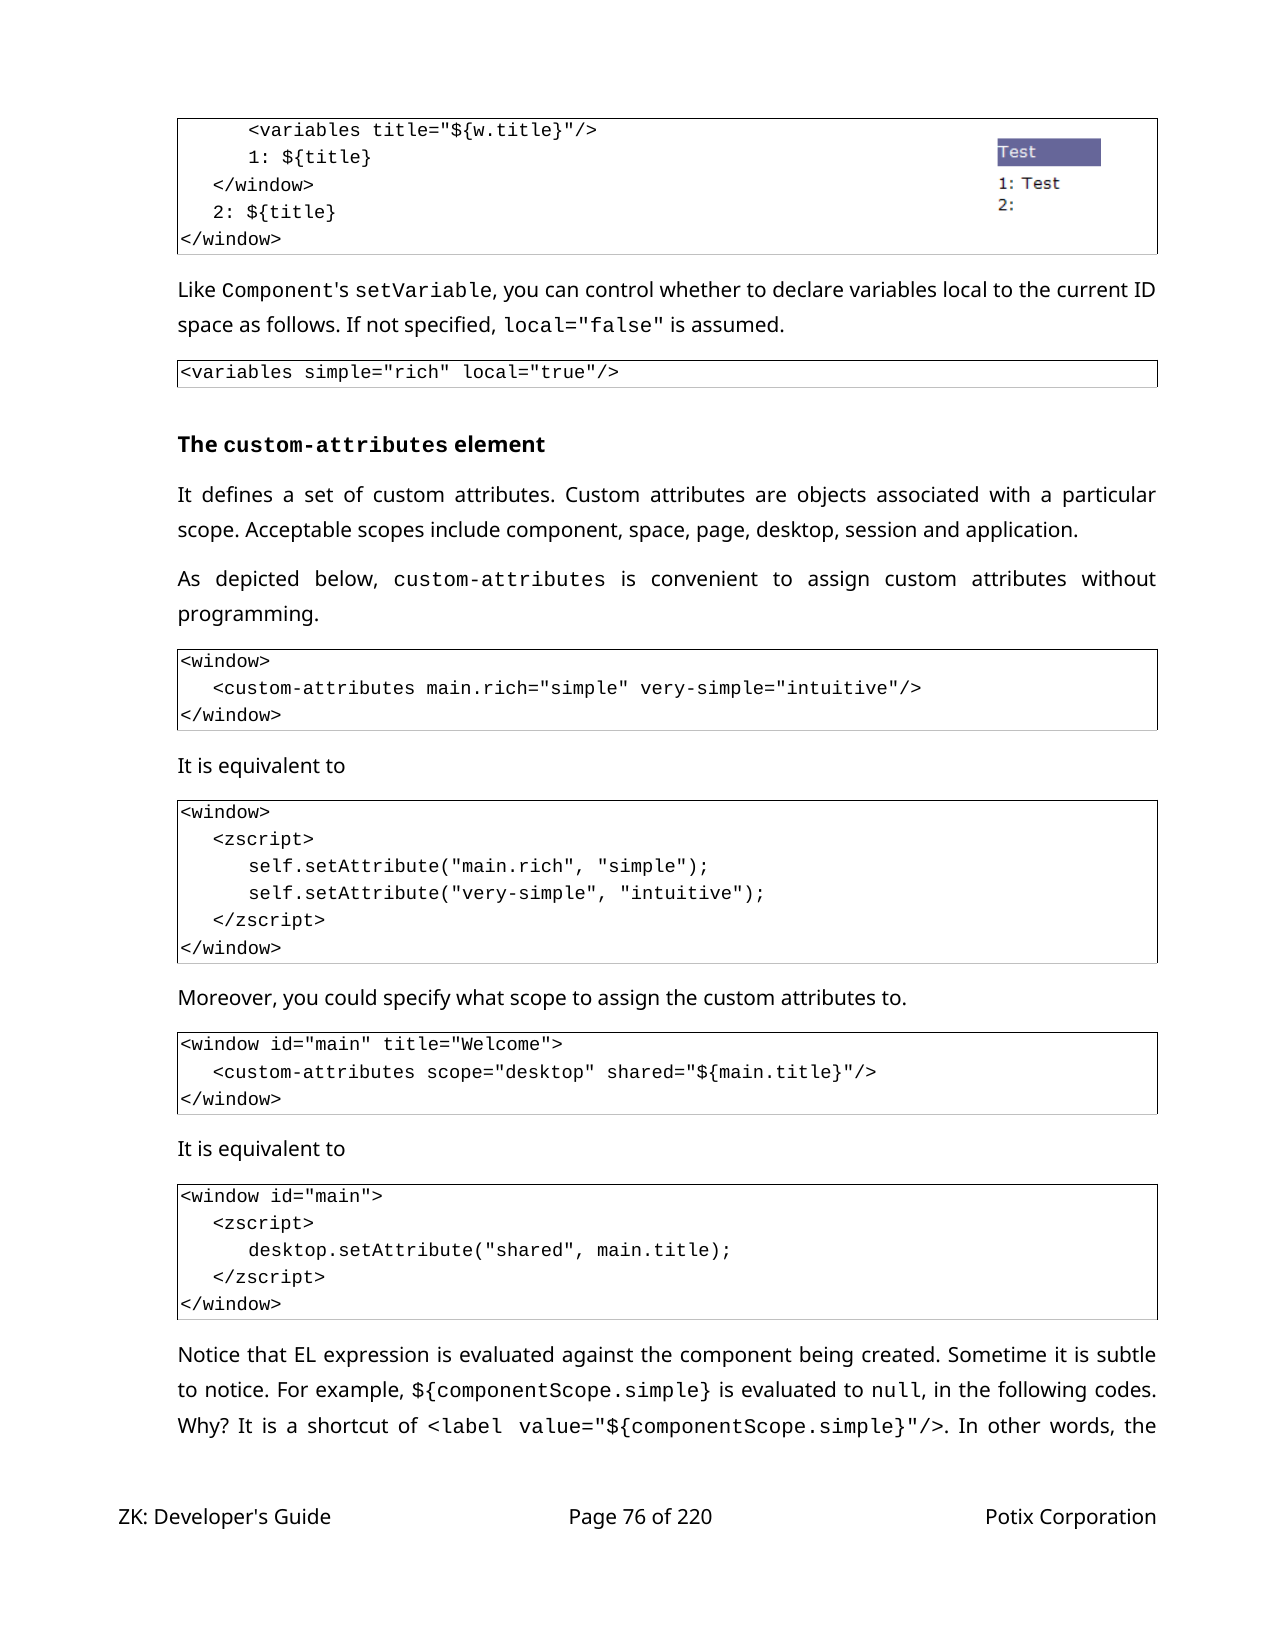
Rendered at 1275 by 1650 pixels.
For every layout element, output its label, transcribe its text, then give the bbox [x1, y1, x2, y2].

text <window> [178, 801, 1157, 824]
subtitle The custom-attributes element [177, 429, 1157, 459]
text <zscript> [178, 827, 1157, 851]
text desktop.setAttribute("shared", main.title); [178, 1238, 1157, 1262]
text <window id="main"> [178, 1185, 1157, 1208]
text It is equivalent to [177, 751, 1157, 779]
text <window> [178, 650, 1157, 673]
text <custom-attributes main.rich="simple" very-simple="intuitive"/> [178, 676, 1157, 700]
text <custom-attributes scope="desktop" shared="${main.title}"/> [178, 1059, 1157, 1084]
text <variables simple="rich" local="true"/> [178, 361, 1157, 387]
text [1101, 145, 1157, 169]
text Moreover, you could specify what scope to assign the custom attributes to. [177, 983, 1157, 1012]
text As depicted below, custom-attributes is convenient to assign custom attributes without programming. [177, 564, 1157, 628]
text [1101, 172, 1157, 197]
text <zscript> [178, 1211, 1157, 1235]
text self.setAttribute("main.rich", "simple"); [178, 854, 1157, 878]
text </window> [178, 172, 994, 197]
text <window id="main" title="Welcome"> [178, 1033, 1157, 1057]
text Notice that EL expression is evaluated against the component being created. Sometime it is subtle to notice. For example, ${componentScope.simple} is evaluated to null, in the following codes. Why? It is a shortcut of <label value="${componentScope.simple}"/>. In other words, the [177, 1340, 1157, 1439]
text </window> [178, 1292, 1157, 1319]
text 2: ${title} [178, 200, 1157, 224]
text </zscript> [178, 1265, 1157, 1289]
text </window> [178, 227, 1157, 254]
text It is equivalent to [177, 1134, 1157, 1163]
text It defines a set of custom attributes. Custom attributes are objects associated with a particular scope. Acceptable scopes include component, space, page, desktop, session and application. [177, 480, 1157, 543]
text 1: ${title} [178, 145, 994, 169]
text Like Component's setVariable, you can control whether to declare variables local to the current ID space as follows. If not specified, local="false" is assumed. [177, 275, 1157, 339]
text </window> [178, 1087, 1157, 1114]
picture [994, 136, 1101, 213]
text </window> [178, 936, 1157, 963]
text self.setAttribute("very-simple", "intuitive"); [178, 881, 1157, 905]
text <variables title="${w.title}"/> [178, 119, 1157, 142]
text </window> [178, 703, 1157, 730]
text </zscript> [178, 908, 1157, 933]
